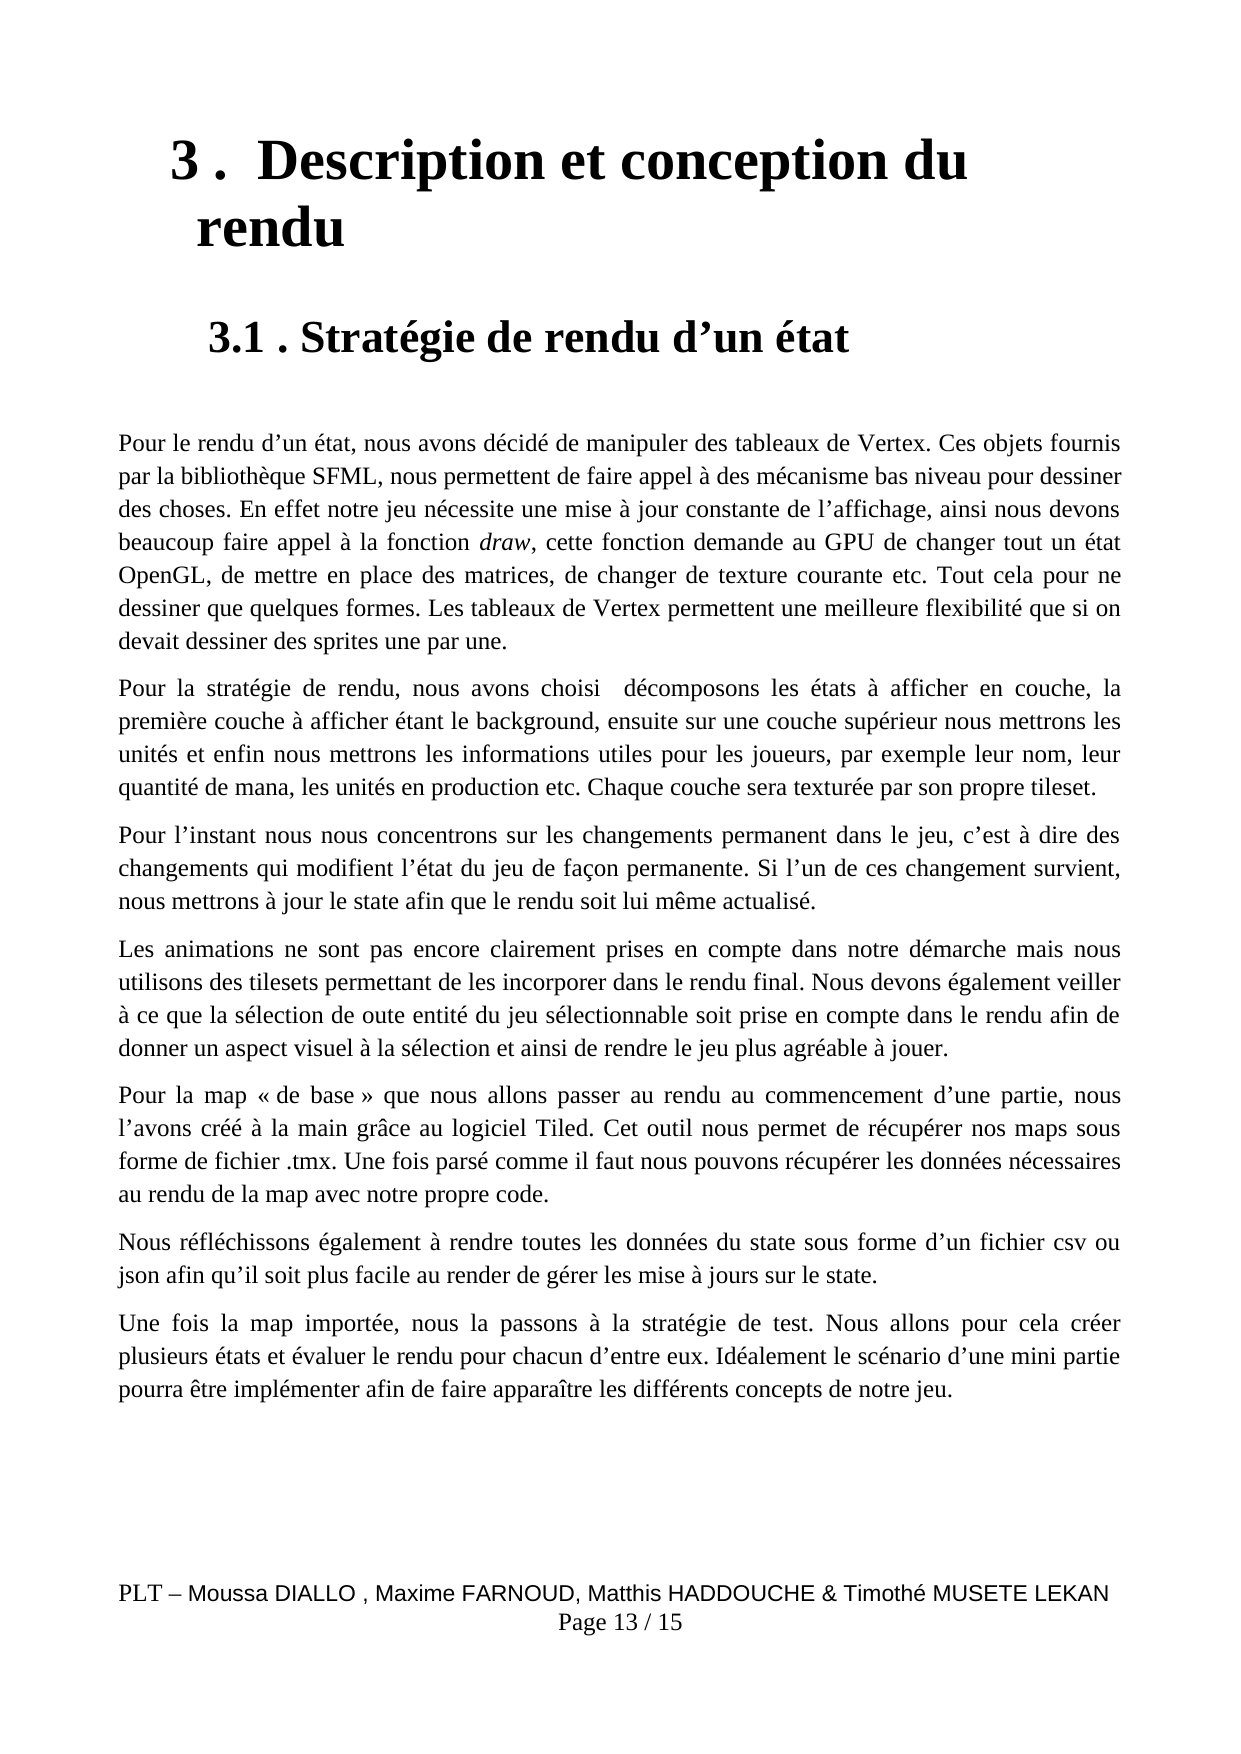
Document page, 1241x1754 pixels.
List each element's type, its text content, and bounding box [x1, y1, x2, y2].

text Pour la stratégie de rendu, nous avons choisi décomposons les états à afficher en couche, la première couche à afficher étant le background, ensuite sur une couche supérieur nous mettrons les unités et enfin nous mettrons les informations utiles pour les joueurs, par exemple leur nom, leur quantité de mana, les unités en production etc. Chaque couche sera texturée par son propre tileset. [118, 673, 1122, 801]
subtitle Stratégie de rendu d’un état [197, 309, 1122, 362]
subtitle Description et conception du rendu [155, 125, 1122, 259]
text Pour l’instant nous nous concentrons sur les changements permanent dans le jeu, c’est à dire des changements qui modifient l’état du jeu de façon permanente. Si l’un de ces changement survient, nous mettrons à jour le state afin que le rendu soit lui même actualisé. [118, 820, 1122, 915]
text Une fois la map importée, nous la passons à la stratégie de test. Nous allons pour cela créer plusieurs états et évaluer le rendu pour chacun d’entre eux. Idéalement le scénario d’une mini partie pourra être implémenter afin de faire apparaître les différents concepts de notre jeu. [118, 1308, 1122, 1402]
text Pour la map « de base » que nous allons passer au rendu au commencement d’une partie, nous l’avons créé à la main grâce au logiciel Tiled. Cet outil nous permet de récupérer nos maps sous forme de fichier .tmx. Une fois parsé comme il faut nous pouvons récupérer les données nécessaires au rendu de la map avec notre propre code. [118, 1080, 1122, 1208]
text Les animations ne sont pas encore clairement prises en compte dans notre démarche mais nous utilisons des tilesets permettant de les incorporer dans le rendu final. Nous devons également veiller à ce que la sélection de oute entité du jeu sélectionnable soit prise en compte dans le rendu afin de donner un aspect visuel à la sélection et ainsi de rendre le jeu plus agréable à jouer. [118, 934, 1122, 1062]
text Pour le rendu d’un état, nous avons décidé de manipuler des tableaux de Vertex. Ces objets fournis par la bibliothèque SFML, nous permettent de faire appel à des mécanisme bas niveau pour dessiner des choses. En effet notre jeu nécessite une mise à jour constante de l’affichage, ainsi nous devons beaucoup faire appel à la fonction draw, cette fonction demande au GPU de changer tout un état OpenGL, de mettre en place des matrices, de changer de texture courante etc. Tout cela pour ne dessiner que quelques formes. Les tableaux de Vertex permettent une meilleure flexibilité que si on devait dessiner des sprites une par une. [118, 428, 1122, 654]
text Nous réfléchissons également à rendre toutes les données du state sous forme d’un fichier csv ou json afin qu’il soit plus facile au render de gérer les mise à jours sur le state. [118, 1227, 1122, 1289]
